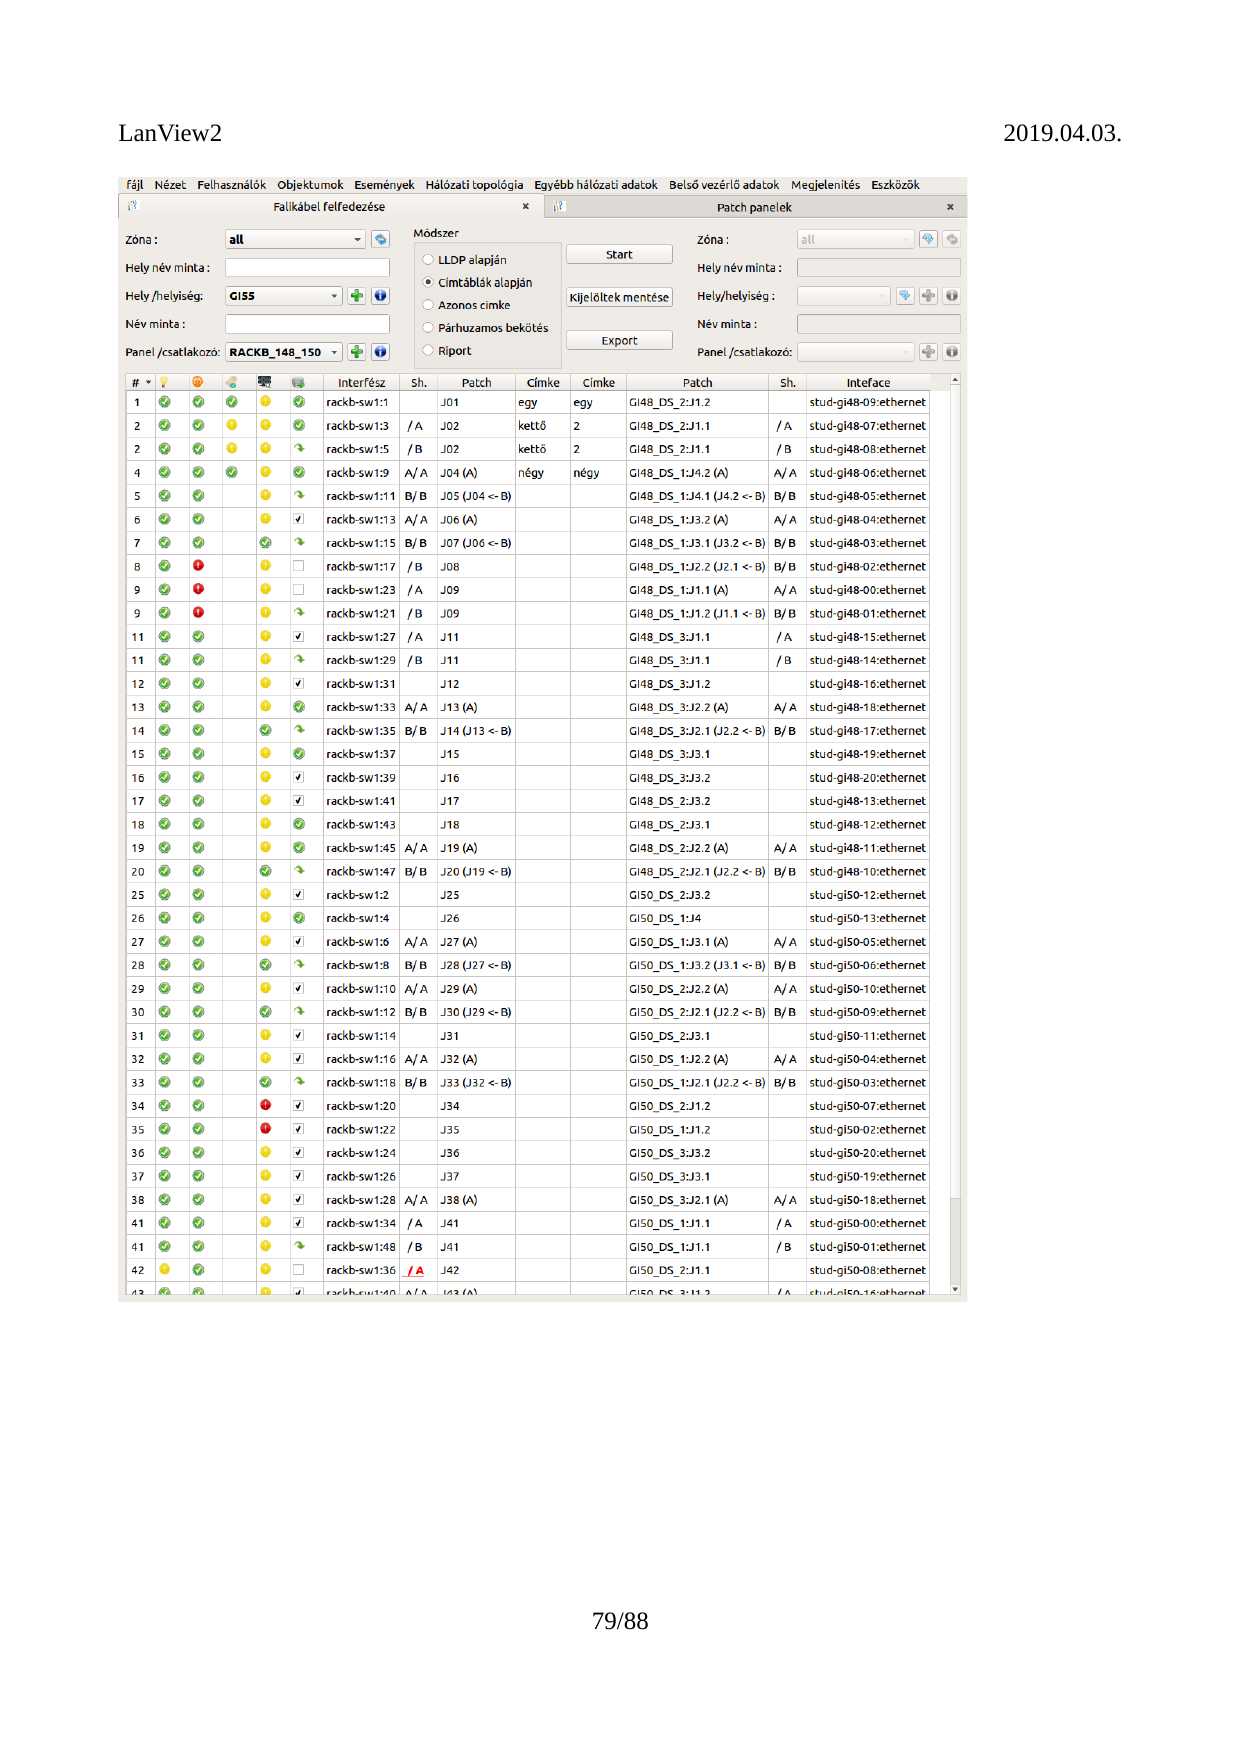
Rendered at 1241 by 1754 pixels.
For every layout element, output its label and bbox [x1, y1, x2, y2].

picture [118, 177, 968, 1302]
